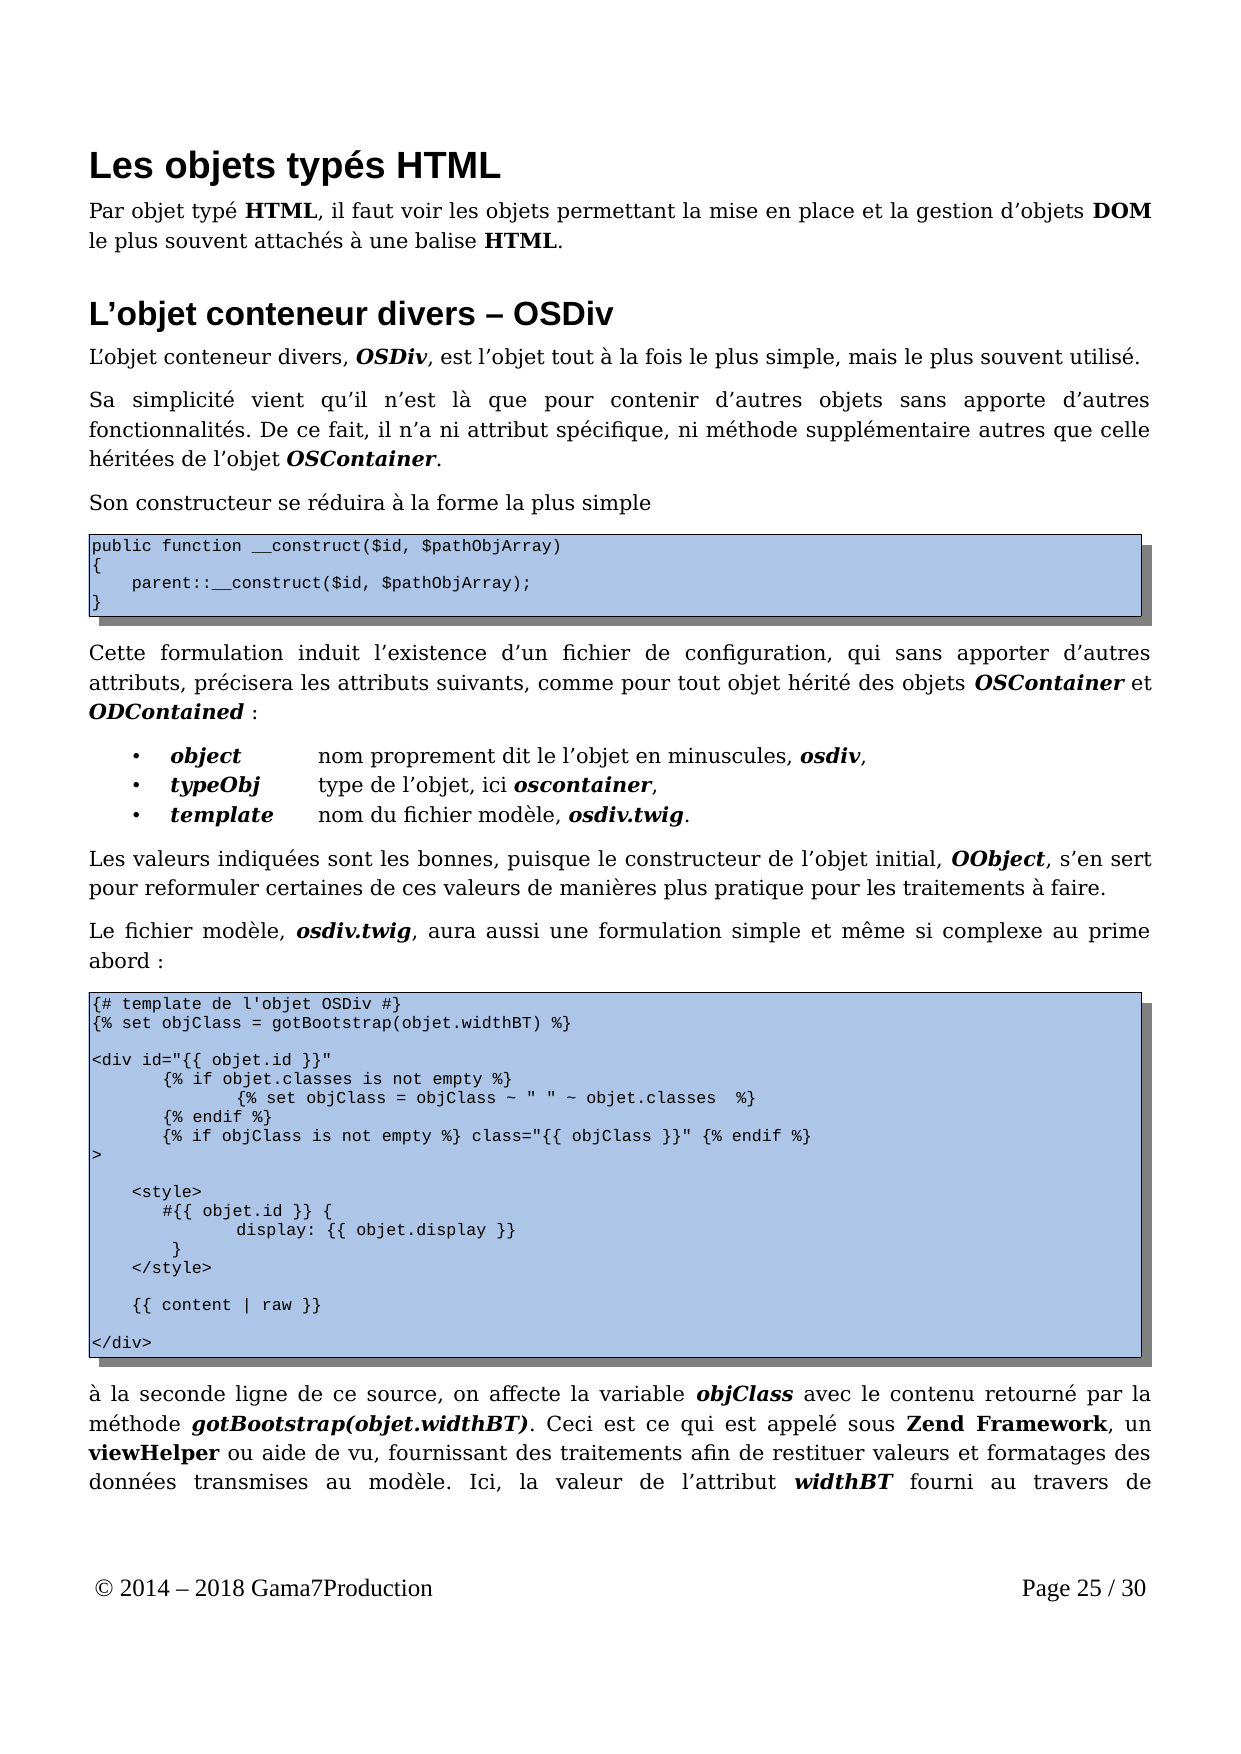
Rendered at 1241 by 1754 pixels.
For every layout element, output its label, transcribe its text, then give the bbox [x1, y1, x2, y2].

text { [90, 553, 1141, 572]
text } [90, 591, 1141, 616]
text {# template de l'objet OSDiv #} [90, 993, 1141, 1011]
text <style> [90, 1181, 1141, 1200]
text > [90, 1143, 1141, 1162]
text Sa simplicité vient qu’il n’est là que pour contenir d’autres objets sans apporte d’autres fonctionnalités. De ce fait, il n’a ni attribut spécifique, ni méthode supplémentaire autres que celle héritées de l’objet OSContainer. [88, 388, 1152, 471]
text L’objet conteneur divers, OSDiv, est l’objet tout à la fois le plus simple, mais le plus souvent utilisé. [88, 344, 1152, 369]
text {{ content | raw }} [90, 1294, 1141, 1313]
text public function __construct($id, $pathObjArray) [90, 535, 1141, 553]
text </style> [90, 1256, 1141, 1275]
subtitle Les objets typés HTML [88, 143, 1152, 187]
text Le fichier modèle, osdiv.twig, aura aussi une formulation simple et même si complexe au prime abord : [88, 919, 1152, 973]
text #{{ objet.id }} { [90, 1200, 1141, 1218]
text Les valeurs indiquées sont les bonnes, puisque le constructeur de l’objet initial, OObject, s’en sert pour reformuler certaines de ces valeurs de manières plus pratique pour les traitements à faire. [88, 846, 1152, 900]
text parent::__construct($id, $pathObjArray); [90, 572, 1141, 591]
text Son constructeur se réduira à la forme la plus simple [88, 491, 1152, 515]
subtitle L’objet conteneur divers – OSDiv [88, 293, 1152, 332]
list object nom proprement dit le l’objet en minuscules, osdiv, [133, 744, 1152, 768]
text <div id="{{ objet.id }}" [90, 1049, 1141, 1068]
text Par objet typé HTML, il faut voir les objets permettant la mise en place et la gestion d’objets DOM le plus souvent attachés à une balise HTML. [88, 199, 1152, 253]
list typeObj type de l’objet, ici oscontainer, [133, 773, 1152, 798]
text </div> [90, 1332, 1141, 1357]
text display: {{ objet.display }} [90, 1218, 1141, 1237]
text } [90, 1237, 1141, 1256]
text {% endif %} [90, 1105, 1141, 1124]
text {% if objet.classes is not empty %} [90, 1068, 1141, 1087]
list template nom du fichier modèle, osdiv.twig. [133, 802, 1152, 827]
text {% if objClass is not empty %} class="{{ objClass }}" {% endif %} [90, 1124, 1141, 1143]
text Cette formulation induit l’existence d’un fichier de configuration, qui sans apporter d’autres attributs, précisera les attributs suivants, comme pour tout objet hérité des objets OSContainer et ODContained : [88, 641, 1152, 724]
text {% set objClass = objClass ~ " " ~ objet.classes %} [90, 1087, 1141, 1105]
text {% set objClass = gotBootstrap(objet.widthBT) %} [90, 1011, 1141, 1030]
text à la seconde ligne de ce source, on affecte la variable objClass avec le contenu retourné par la méthode gotBootstrap(objet.widthBT). Ceci est ce qui est appelé sous Zend Framework, un viewHelper ou aide de vu, fournissant des traitements afin de restituer valeurs et formatages des données transmises au modèle. Ici, la valeur de l’attribut widthBT fourni au travers de [88, 1382, 1152, 1494]
